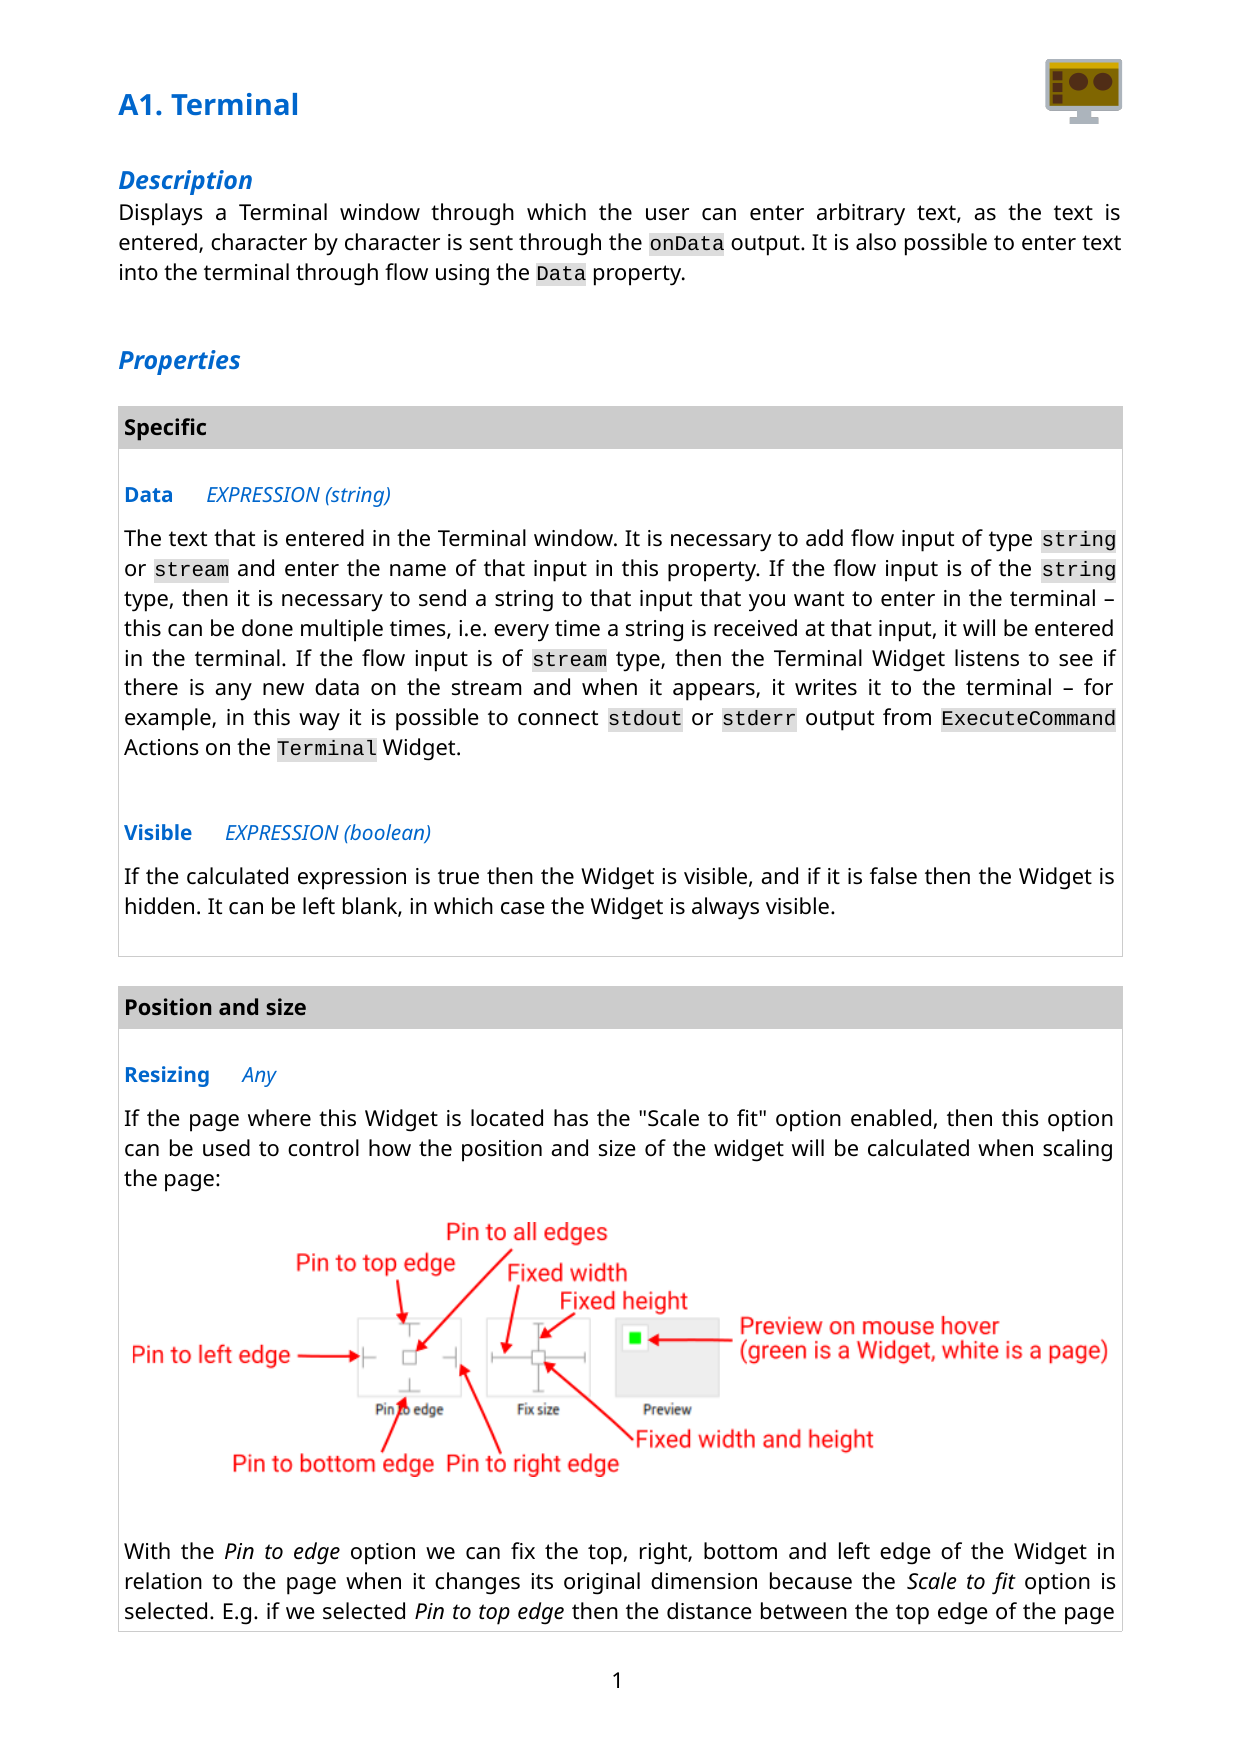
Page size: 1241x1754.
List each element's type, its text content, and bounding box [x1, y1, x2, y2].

subtitle Terminal [118, 84, 1045, 124]
table_header Specific [119, 407, 1122, 448]
subtitle Description [118, 163, 1122, 197]
table_header Position and size [119, 987, 1122, 1028]
table_cell With the Pin to edge option we can fix the top, right, bottom and left edge of the Widget in relation to the page when it changes its original dimension because the Scale to fit option is selected. E.g. if we selected Pin to top edge then the distance between the top edge of the page [119, 1223, 1122, 1631]
table_cell Resizing Any If the page where this Widget is located has the "Scale to fit" option enabled, then this option can be used to control how the position and size of the widget will be calculated when scaling the page: [119, 1029, 1122, 1222]
picture [132, 1222, 1108, 1477]
subtitle Properties [118, 343, 1122, 377]
table_cell Data EXPRESSION (string) The text that is entered in the Terminal window. It is necessary to add flow input of type string or stream and enter the name of that input in this property. If the flow input is of the string type, then it is necessary to send a string to that input that you want to enter in the terminal – this can be done multiple times, i.e. every time a string is received at that input, it will be entered in the terminal. If the flow input is of stream type, then the Terminal Widget listens to see if there is any new data on the stream and when it appears, it writes it to the terminal – for example, in this way it is possible to connect stdout or stderr output from ExecuteCommand Actions on the Terminal Widget. Visible EXPRESSION (boolean) If the calculated expression is true then the Widget is visible, and if it is false then the Widget is hidden. It can be left blank, in which case the Widget is always visible. [119, 449, 1122, 956]
picture [1045, 59, 1123, 124]
text Displays a Terminal window through which the user can enter arbitrary text, as the text is entered, character by character is sent through the onData output. It is also possible to enter text into the terminal through flow using the Data property. [118, 197, 1122, 286]
